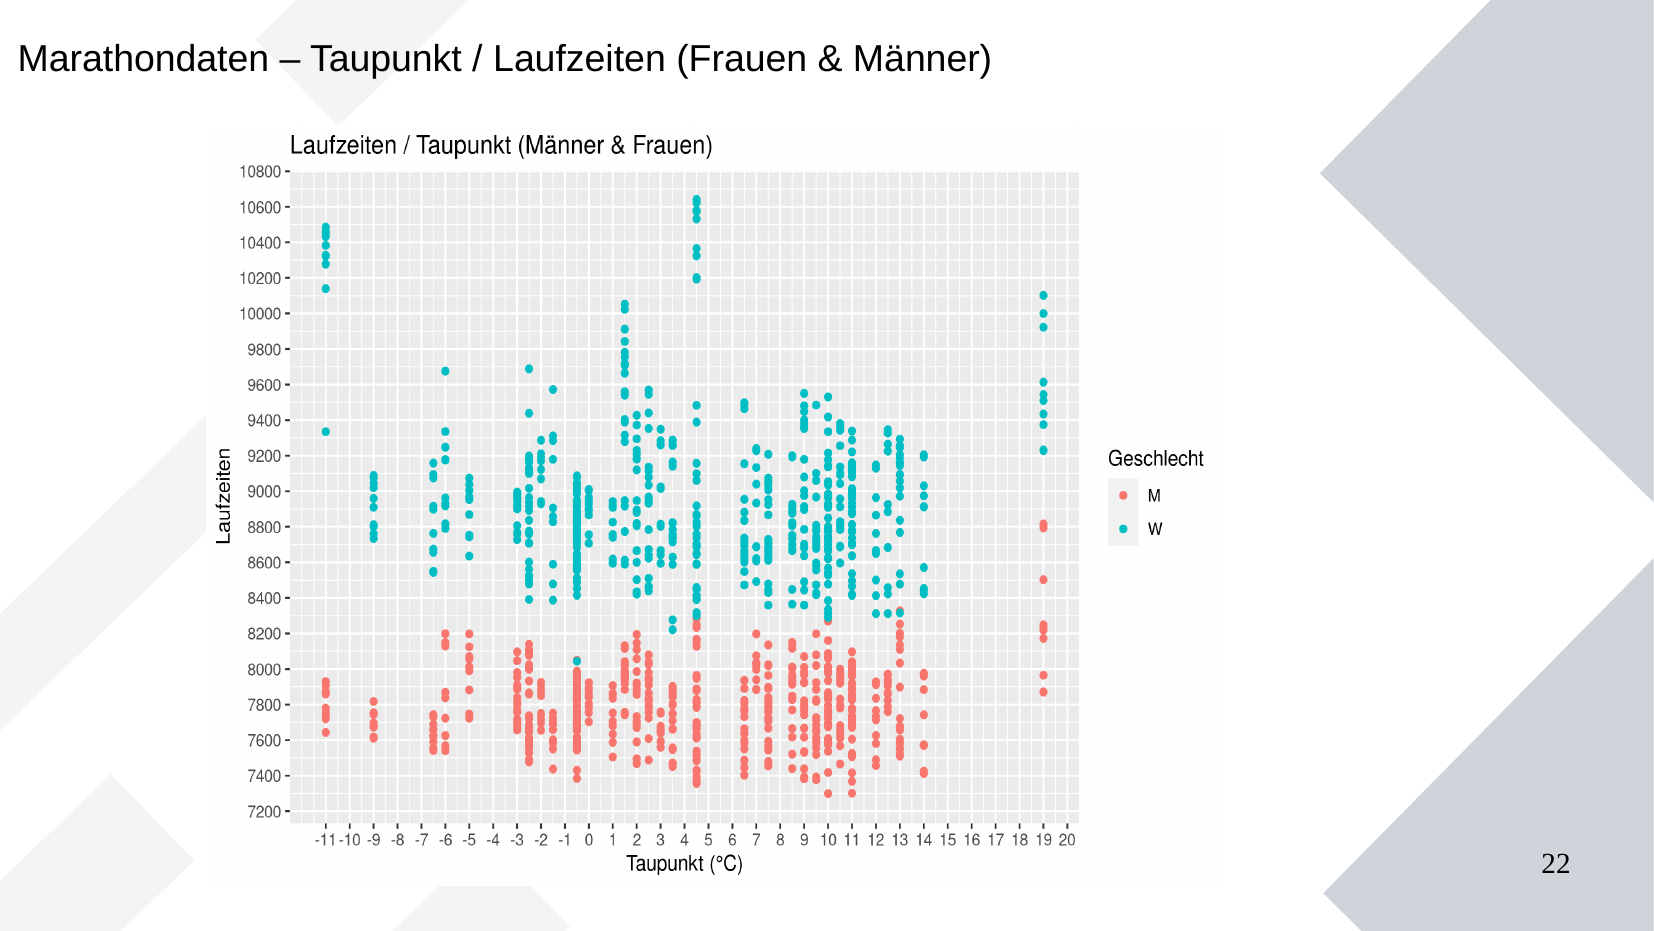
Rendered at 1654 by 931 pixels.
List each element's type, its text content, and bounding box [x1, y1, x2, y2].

title Marathondaten – Taupunkt / Laufzeiten (Frauen & Männer) [17, 27, 1506, 89]
picture [206, 124, 1223, 886]
